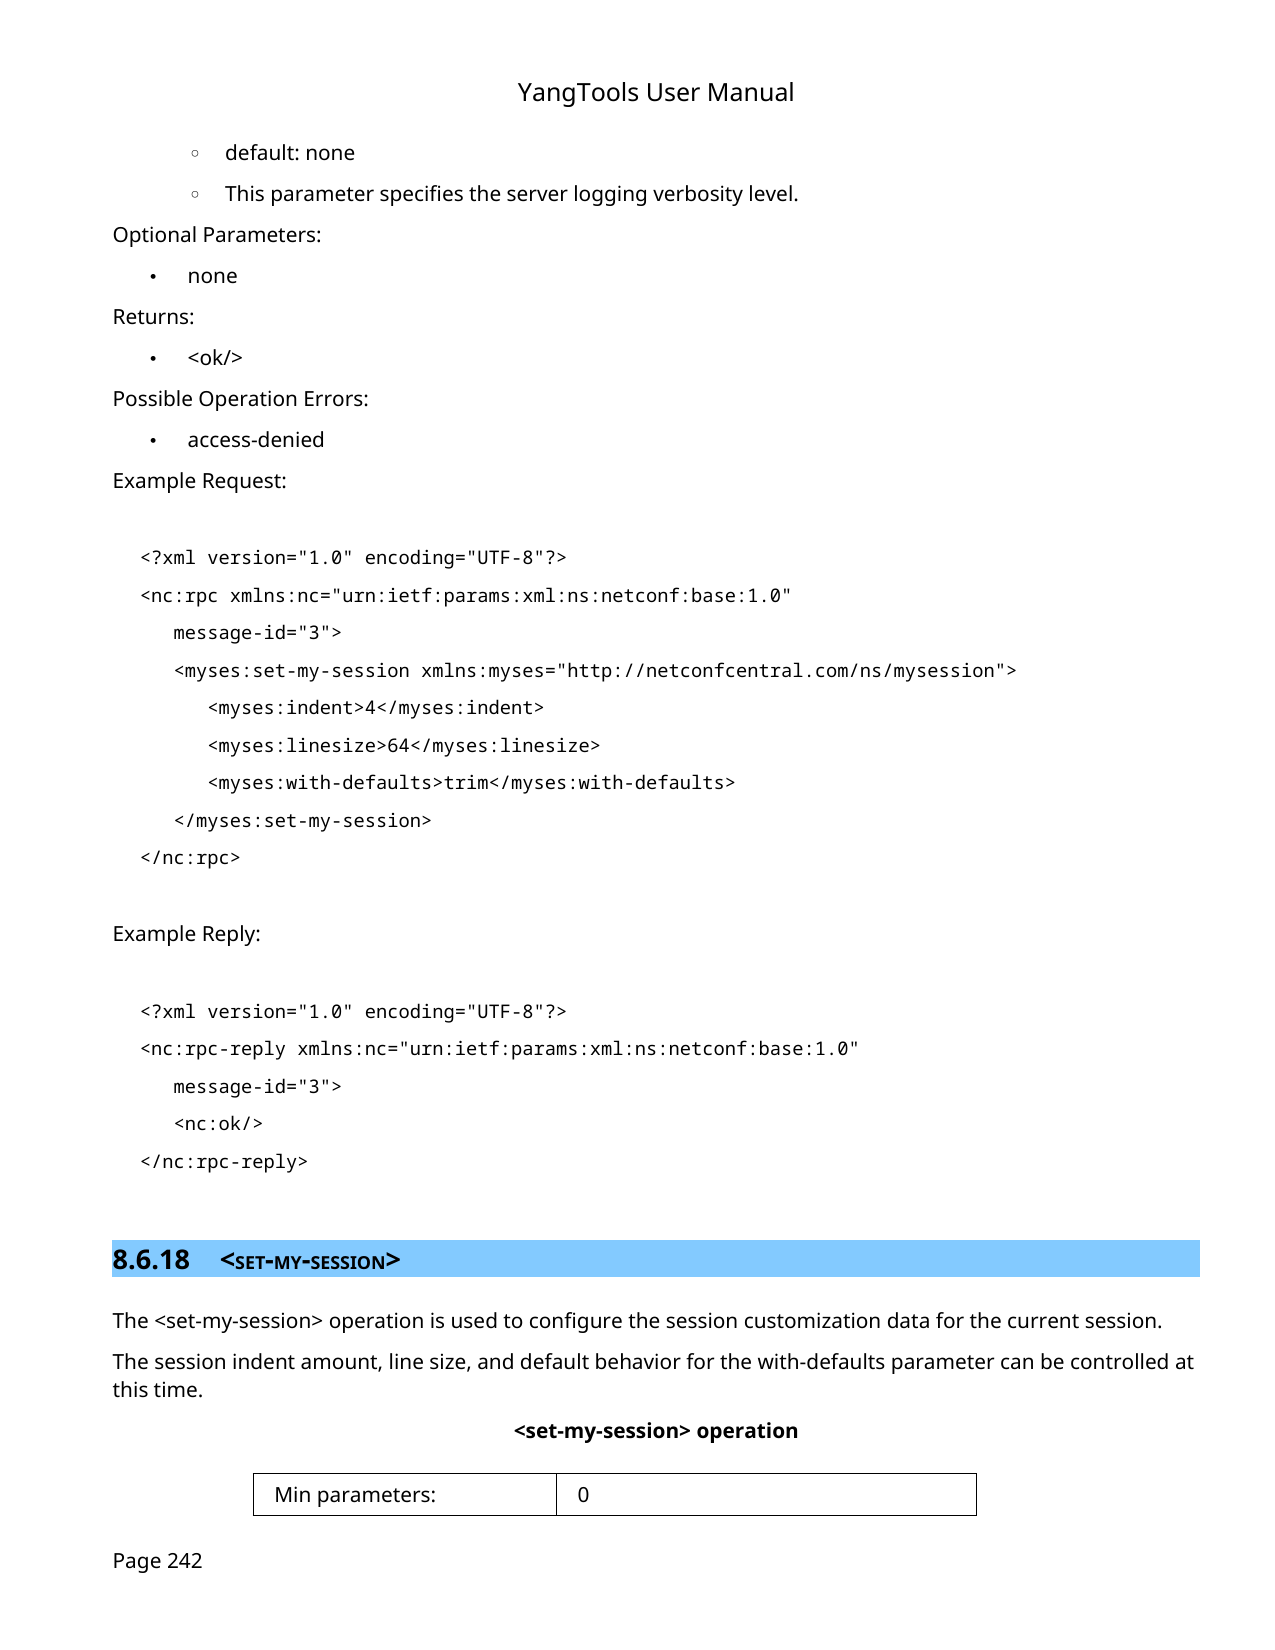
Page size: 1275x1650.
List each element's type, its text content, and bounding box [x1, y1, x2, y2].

text message-id="3"> [139, 1073, 1200, 1098]
text Example Request: [112, 466, 1200, 494]
list <ok/> [150, 343, 1200, 372]
list none [150, 261, 1200, 290]
text The session indent amount, line size, and default behavior for the with-defaults parameter can be controlled at this time. [112, 1347, 1200, 1404]
text <nc:ok/> [139, 1110, 1200, 1136]
list access-denied [150, 425, 1200, 453]
text Optional Parameters: [112, 220, 1200, 249]
text <?xml version="1.0" encoding="UTF-8"?> [139, 998, 1200, 1023]
text <myses:with-defaults>trim</myses:with-defaults> [139, 769, 1200, 795]
text <?xml version="1.0" encoding="UTF-8"?> [139, 544, 1200, 570]
text Example Reply: [112, 919, 1200, 948]
text The <set-my-session> operation is used to configure the session customization data for the current session. [112, 1306, 1200, 1334]
text <myses:linesize>64</myses:linesize> [139, 732, 1200, 757]
text <nc:rpc-reply xmlns:nc="urn:ietf:params:xml:ns:netconf:base:1.0" [139, 1035, 1200, 1061]
table_header Min parameters: [254, 1474, 556, 1515]
subtitle <set-my-session> operation [127, 1416, 1185, 1445]
table_header 0 [557, 1474, 976, 1515]
text <myses:indent>4</myses:indent> [139, 694, 1200, 720]
text </myses:set-my-session> [139, 807, 1200, 832]
text <myses:set-my-session xmlns:myses="http://netconfcentral.com/ns/mysession"> [139, 657, 1200, 682]
list This parameter specifies the server logging verbosity level. [187, 179, 1200, 208]
text Returns: [112, 302, 1200, 331]
list default: none [187, 138, 1200, 167]
subtitle <set-my-session> [112, 1240, 1200, 1277]
text </nc:rpc-reply> [139, 1148, 1200, 1173]
text Possible Operation Errors: [112, 384, 1200, 413]
text <nc:rpc xmlns:nc="urn:ietf:params:xml:ns:netconf:base:1.0" [139, 582, 1200, 607]
text message-id="3"> [139, 619, 1200, 645]
text </nc:rpc> [139, 844, 1200, 870]
